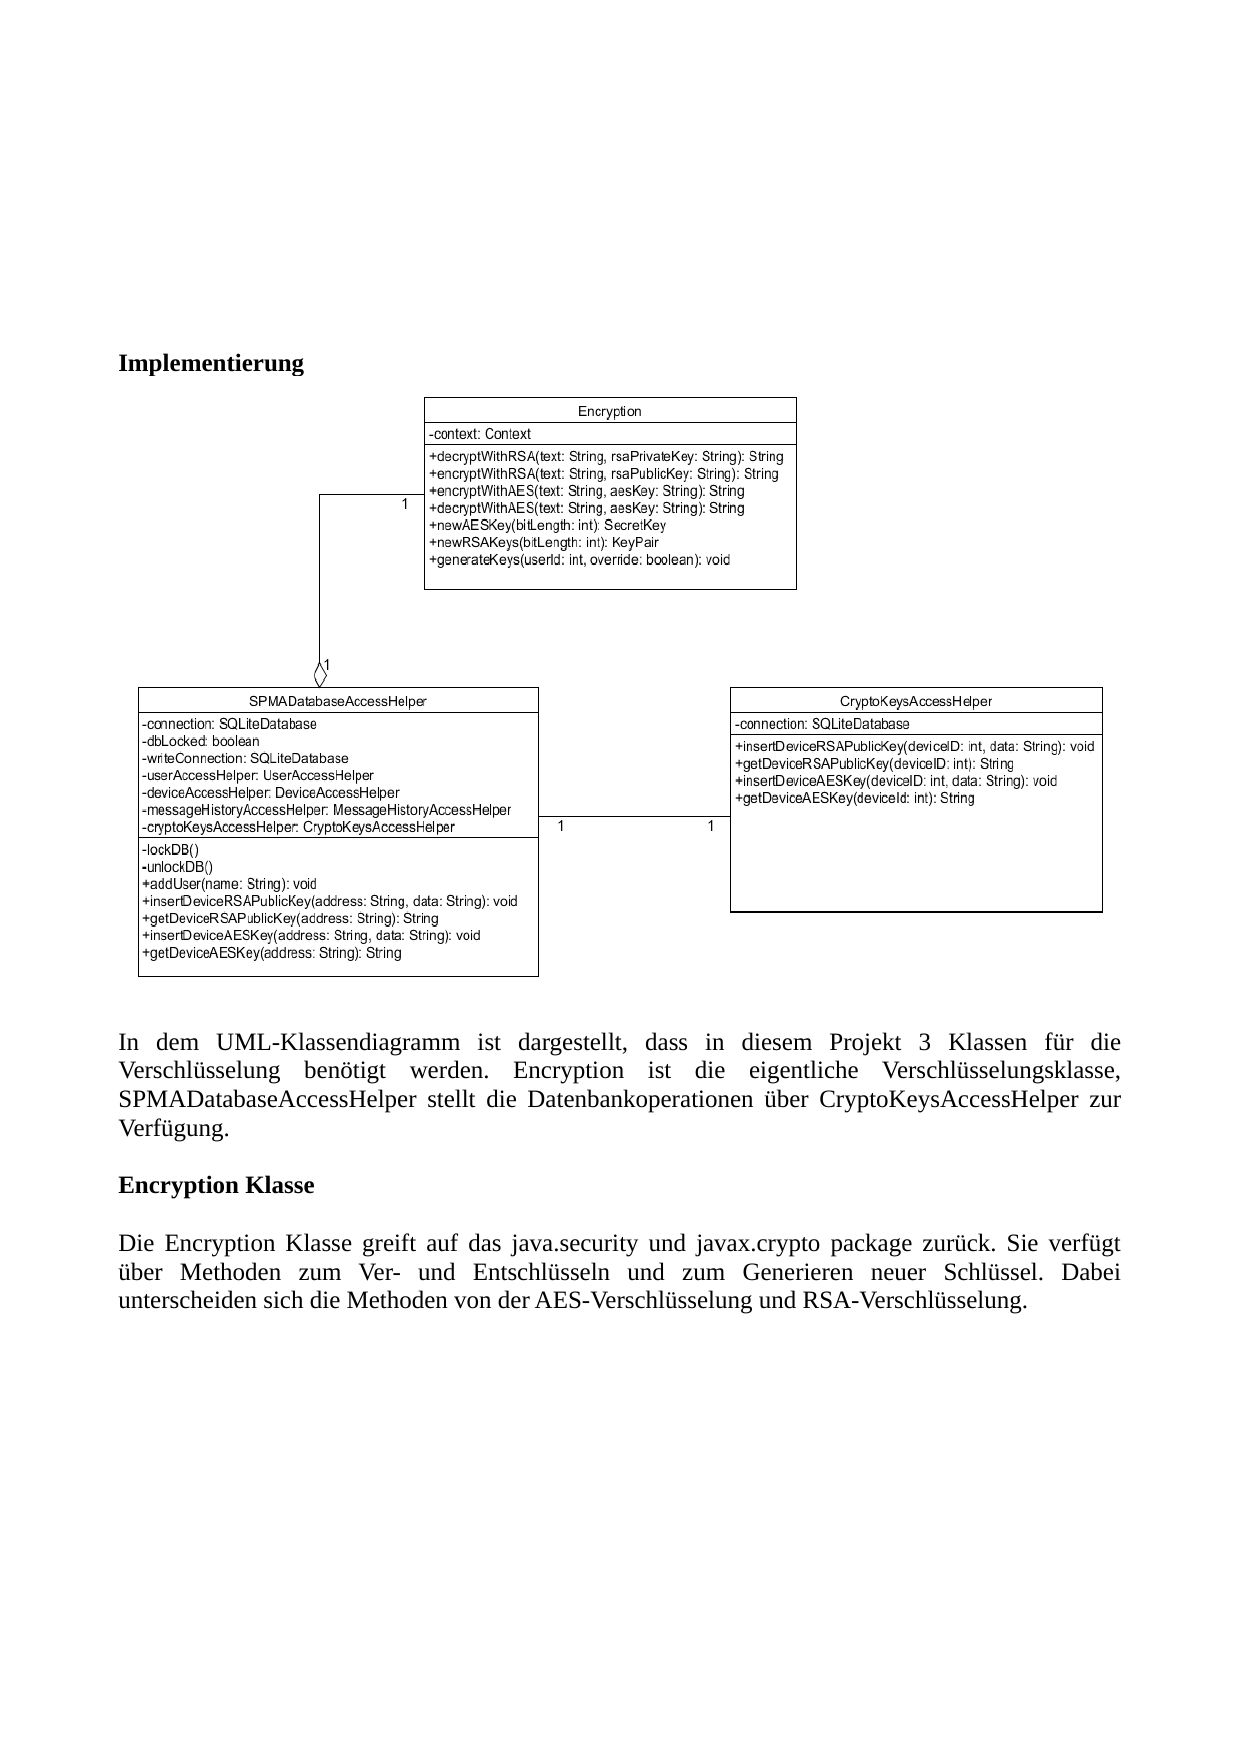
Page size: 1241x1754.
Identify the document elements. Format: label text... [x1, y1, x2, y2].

picture [118, 376, 1122, 999]
text Encryption Klasse [118, 1171, 1122, 1199]
text In dem UML-Klassendiagramm ist dargestellt, dass in diesem Projekt 3 Klassen für die Verschlüsselung benötigt werden. Encryption ist die eigentliche Verschlüsselungsklasse, SPMADatabaseAccessHelper stellt die Datenbankoperationen über CryptoKeysAccessHelper zur Verfügung. [118, 1027, 1122, 1142]
text Implementierung [118, 348, 1122, 376]
text Die Encryption Klasse greift auf das java.security und javax.crypto package zurück. Sie verfügt über Methoden zum Ver- und Entschlüsseln und zum Generieren neuer Schlüssel. Dabei unterscheiden sich die Methoden von der AES-Verschlüsselung und RSA-Verschlüsselung. [118, 1228, 1122, 1314]
